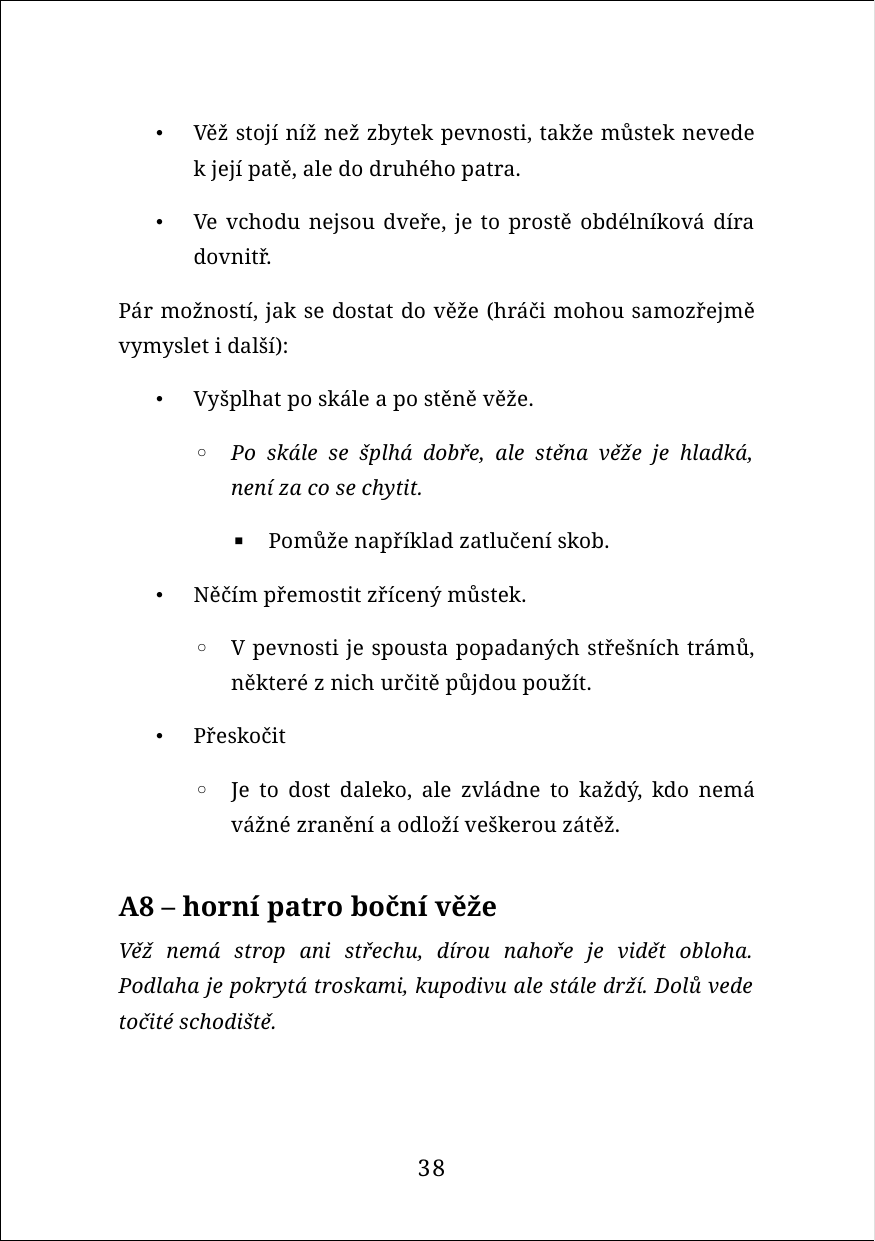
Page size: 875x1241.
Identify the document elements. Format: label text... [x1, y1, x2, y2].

list Vyšplhat po skále a po stěně věže. [156, 384, 756, 413]
list Ve vchodu nejsou dveře, je to prostě obdélníková díra dovnitř. [156, 207, 756, 271]
subtitle A8 – horní patro boční věže [118, 887, 756, 924]
list Po skále se šplhá dobře, ale stěna věže je hladká, není za co se chytit. [193, 438, 756, 502]
list Přeskočit [156, 722, 756, 750]
list Věž stojí níž než zbytek pevnosti, takže můstek nevede k její patě, ale do druhého patra. [156, 118, 756, 182]
list Pomůže například zatlučení skob. [231, 526, 756, 555]
text Pár možností, jak se dostat do věže (hráči mohou samozřejmě vymyslet i další): [118, 296, 756, 360]
list Je to dost daleko, ale zvládne to každý, kdo nemá vážné zranění a odloží veškerou zátěž. [193, 775, 756, 839]
list Něčím přemostit zřícený můstek. [156, 580, 756, 608]
text Věž nemá strop ani střechu, dírou nahoře je vidět obloha. Podlaha je pokrytá troskami, kupodivu ale stále drží. Dolů vede točité schodiště. [118, 936, 756, 1035]
list V pevnosti je spousta popadaných střešních trámů, některé z nich určitě půjdou použít. [193, 633, 756, 697]
